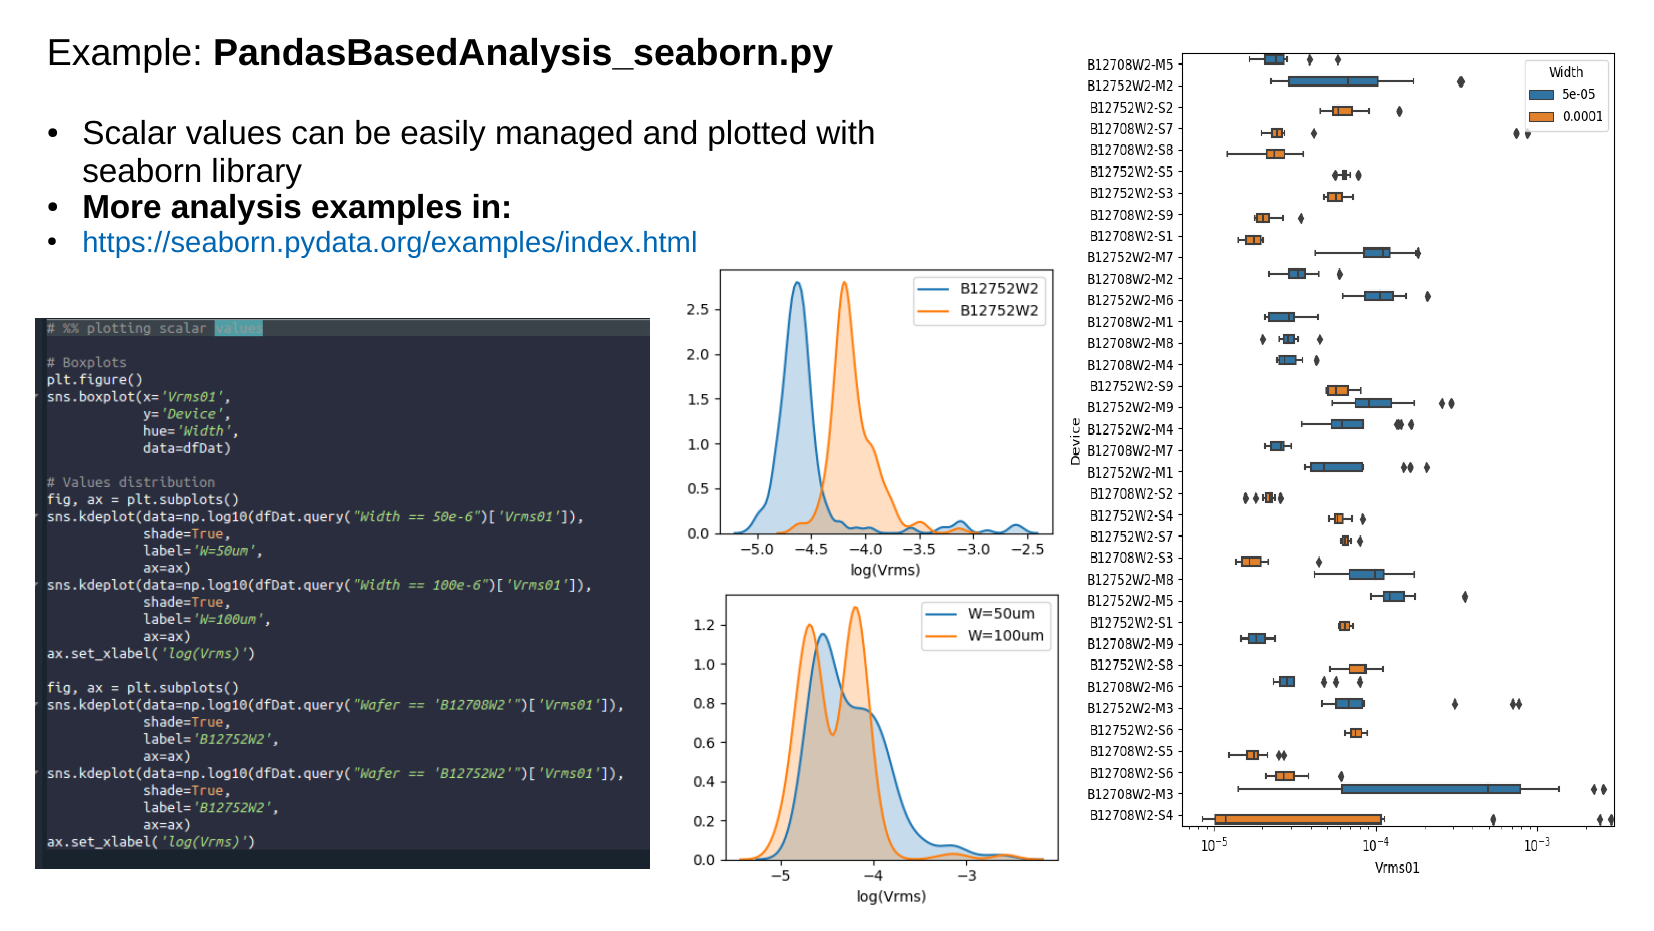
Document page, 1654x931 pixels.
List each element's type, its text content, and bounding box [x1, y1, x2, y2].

text_box Example: PandasBasedAnalysis_seaborn.py Scalar values can be easily managed and plotted with seaborn library More analysis examples in: https://seaborn.pydata.org/examples/index.html [32, 23, 981, 308]
picture [678, 44, 1619, 910]
picture [35, 318, 650, 869]
